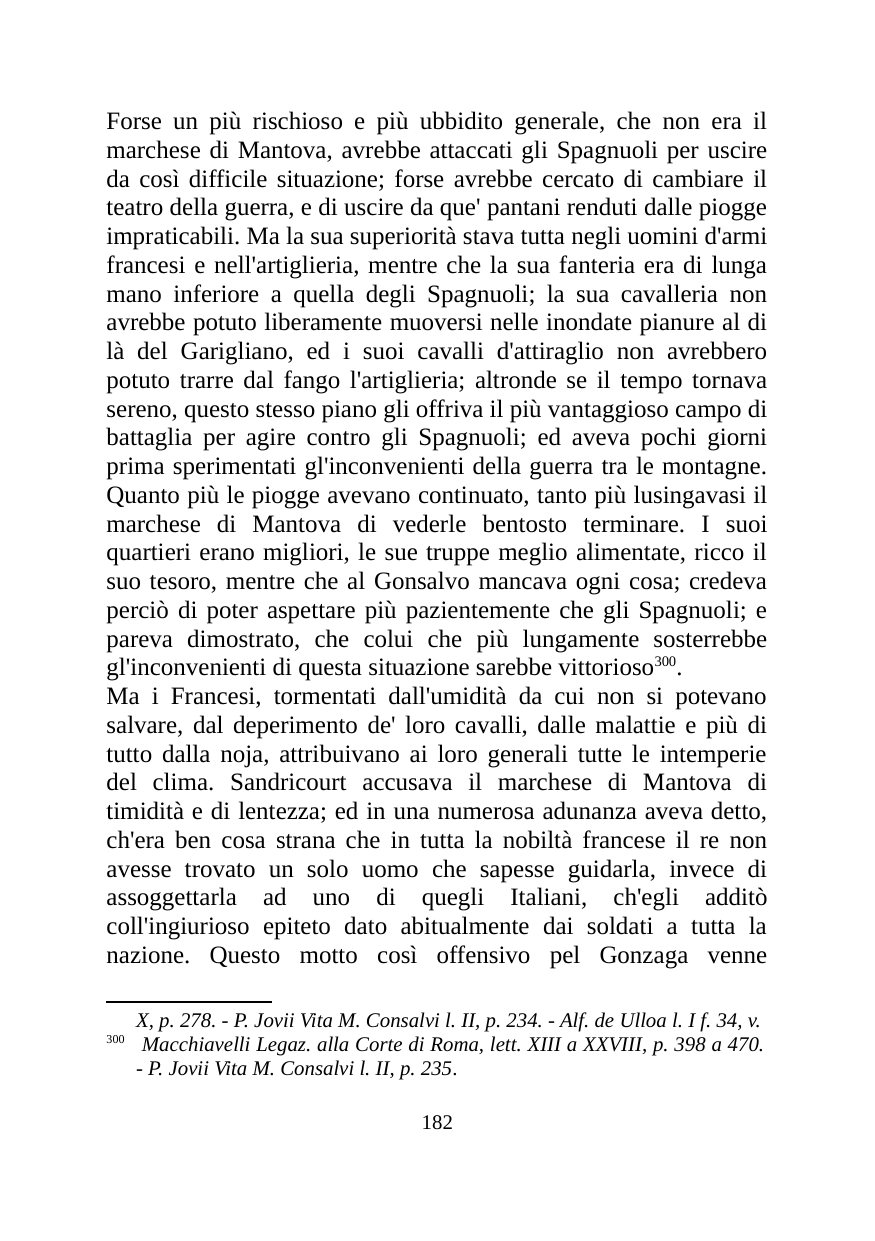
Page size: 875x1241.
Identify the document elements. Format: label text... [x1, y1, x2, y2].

text X, p. 278. - P. Jovii Vita M. Consalvi l. II, p. 234. - Alf. de Ulloa l. I f. 34, v. [106, 1008, 768, 1032]
text Macchiavelli Legaz. alla Corte di Roma, lett. XIII a XXVIII, p. 398 a 470. - P. Jovii Vita M. Consalvi l. II, p. 235. [106, 1032, 768, 1080]
text Forse un più rischioso e più ubbidito generale, che non era il marchese di Mantova, avrebbe attaccati gli Spagnuoli per uscire da così difficile situazione; forse avrebbe cercato di cambiare il teatro della guerra, e di uscire da que' pantani renduti dalle piogge impraticabili. Ma la sua superiorità stava tutta negli uomini d'armi francesi e nell'artiglieria, mentre che la sua fanteria era di lunga mano inferiore a quella degli Spagnuoli; la sua cavalleria non avrebbe potuto liberamente muoversi nelle inondate pianure al di là del Garigliano, ed i suoi cavalli d'attiraglio non avrebbero potuto trarre dal fango l'artiglieria; altronde se il tempo tornava sereno, questo stesso piano gli offriva il più vantaggioso campo di battaglia per agire contro gli Spagnuoli; ed aveva pochi giorni prima sperimentati gl'inconvenienti della guerra tra le montagne. Quanto più le piogge avevano continuato, tanto più lusingavasi il marchese di Mantova di vederle bentosto terminare. I suoi quartieri erano migliori, le sue truppe meglio alimentate, ricco il suo tesoro, mentre che al Gonsalvo mancava ogni cosa; credeva perciò di poter aspettare più pazientemente che gli Spagnuoli; e pareva dimostrato, che colui che più lungamente sosterrebbe gl'inconvenienti di questa situazione sarebbe vittorioso. [106, 106, 768, 681]
text Ma i Francesi, tormentati dall'umidità da cui non si potevano salvare, dal deperimento de' loro cavalli, dalle malattie e più di tutto dalla noja, attribuivano ai loro generali tutte le intemperie del clima. Sandricourt accusava il marchese di Mantova di timidità e di lentezza; ed in una numerosa adunanza aveva detto, ch'era ben cosa strana che in tutta la nobiltà francese il re non avesse trovato un solo uomo che sapesse guidarla, invece di assoggettarla ad uno di quegli Italiani, ch'egli additò coll'ingiurioso epiteto dato abitualmente dai soldati a tutta la nazione. Questo motto così offensivo pel Gonzaga venne [106, 681, 768, 969]
